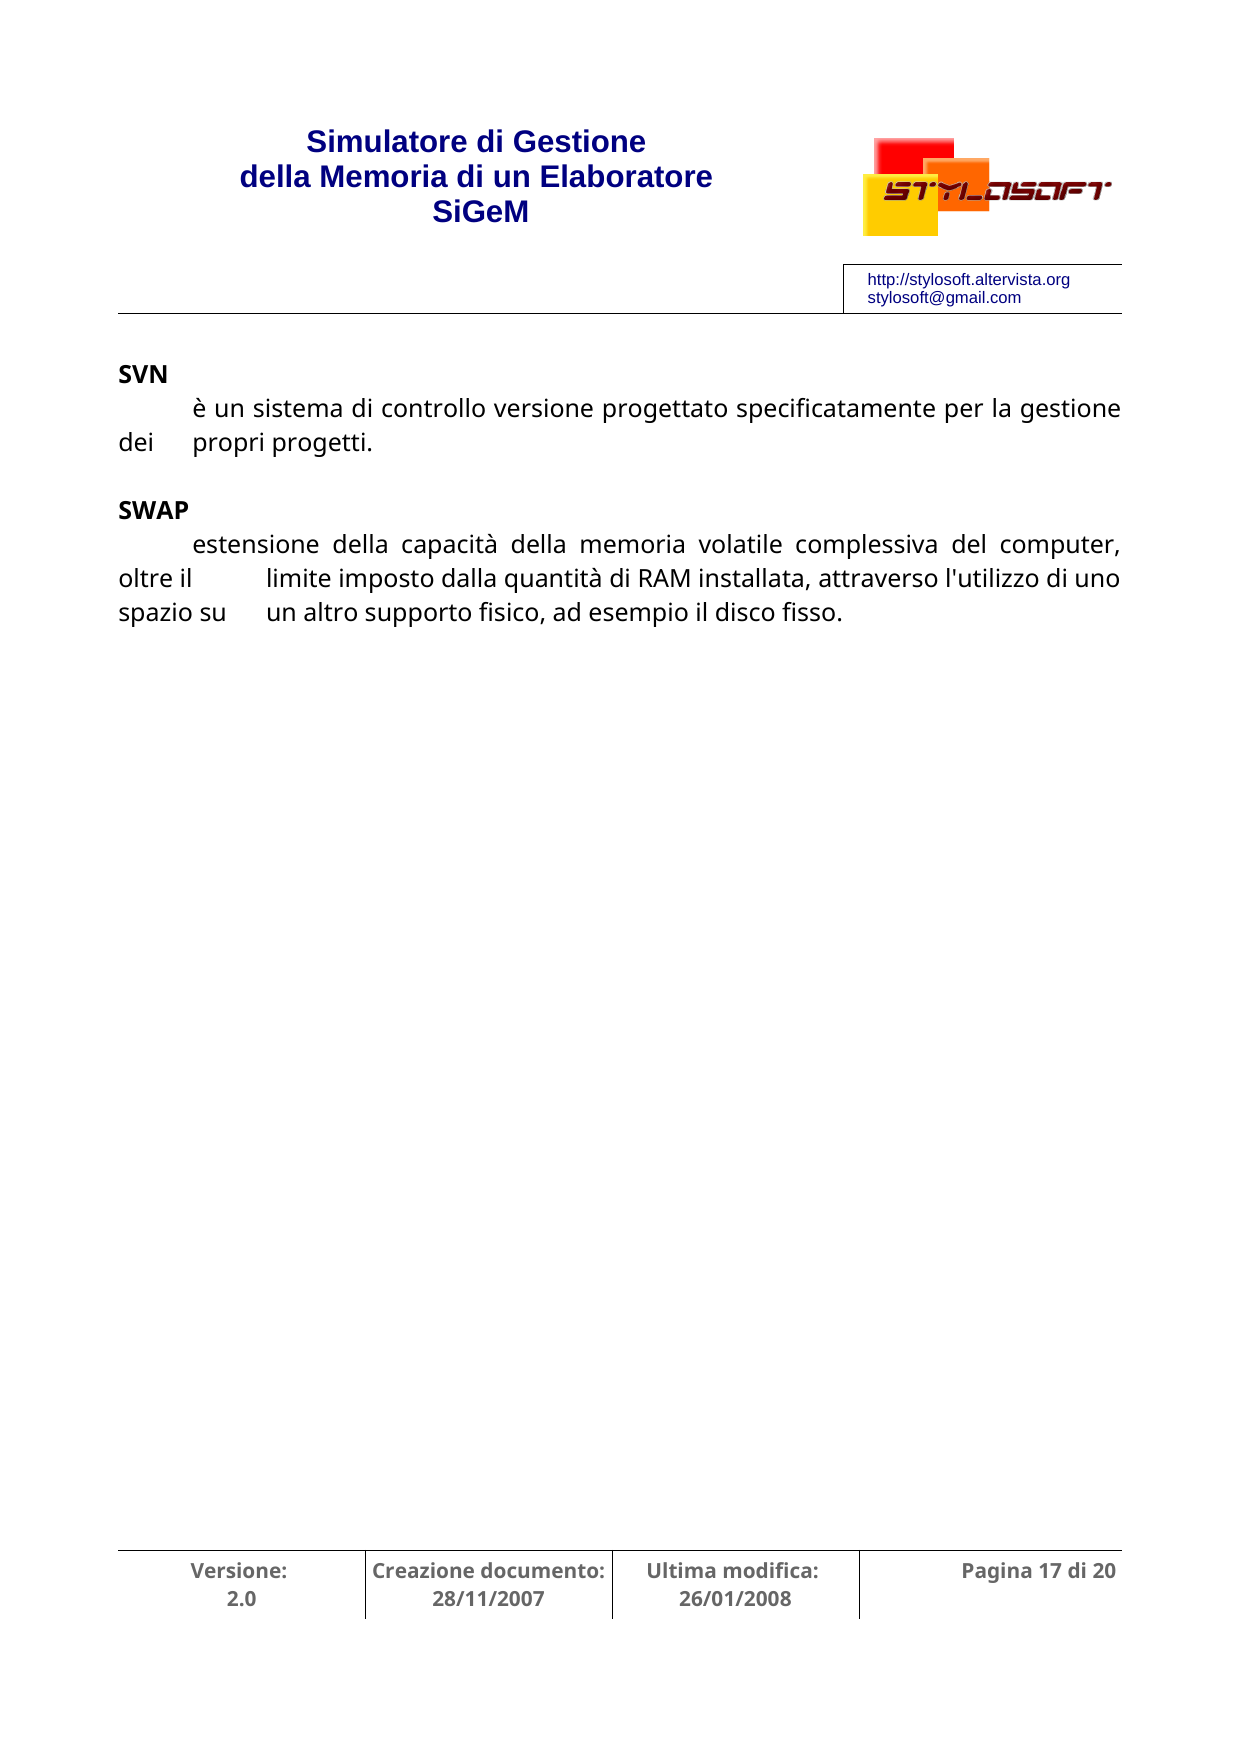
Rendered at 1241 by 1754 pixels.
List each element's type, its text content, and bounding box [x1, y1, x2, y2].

text SWAP [118, 493, 1122, 527]
picture [848, 123, 1117, 247]
text SVN [118, 357, 1122, 391]
text estensione della capacità della memoria volatile complessiva del computer, oltre il limite imposto dalla quantità di RAM installata, attraverso l'utilizzo di uno spazio su un altro supporto fisico, ad esempio il disco fisso. [118, 527, 1122, 629]
text è un sistema di controllo versione progettato specificatamente per la gestione dei propri progetti. [118, 391, 1122, 459]
